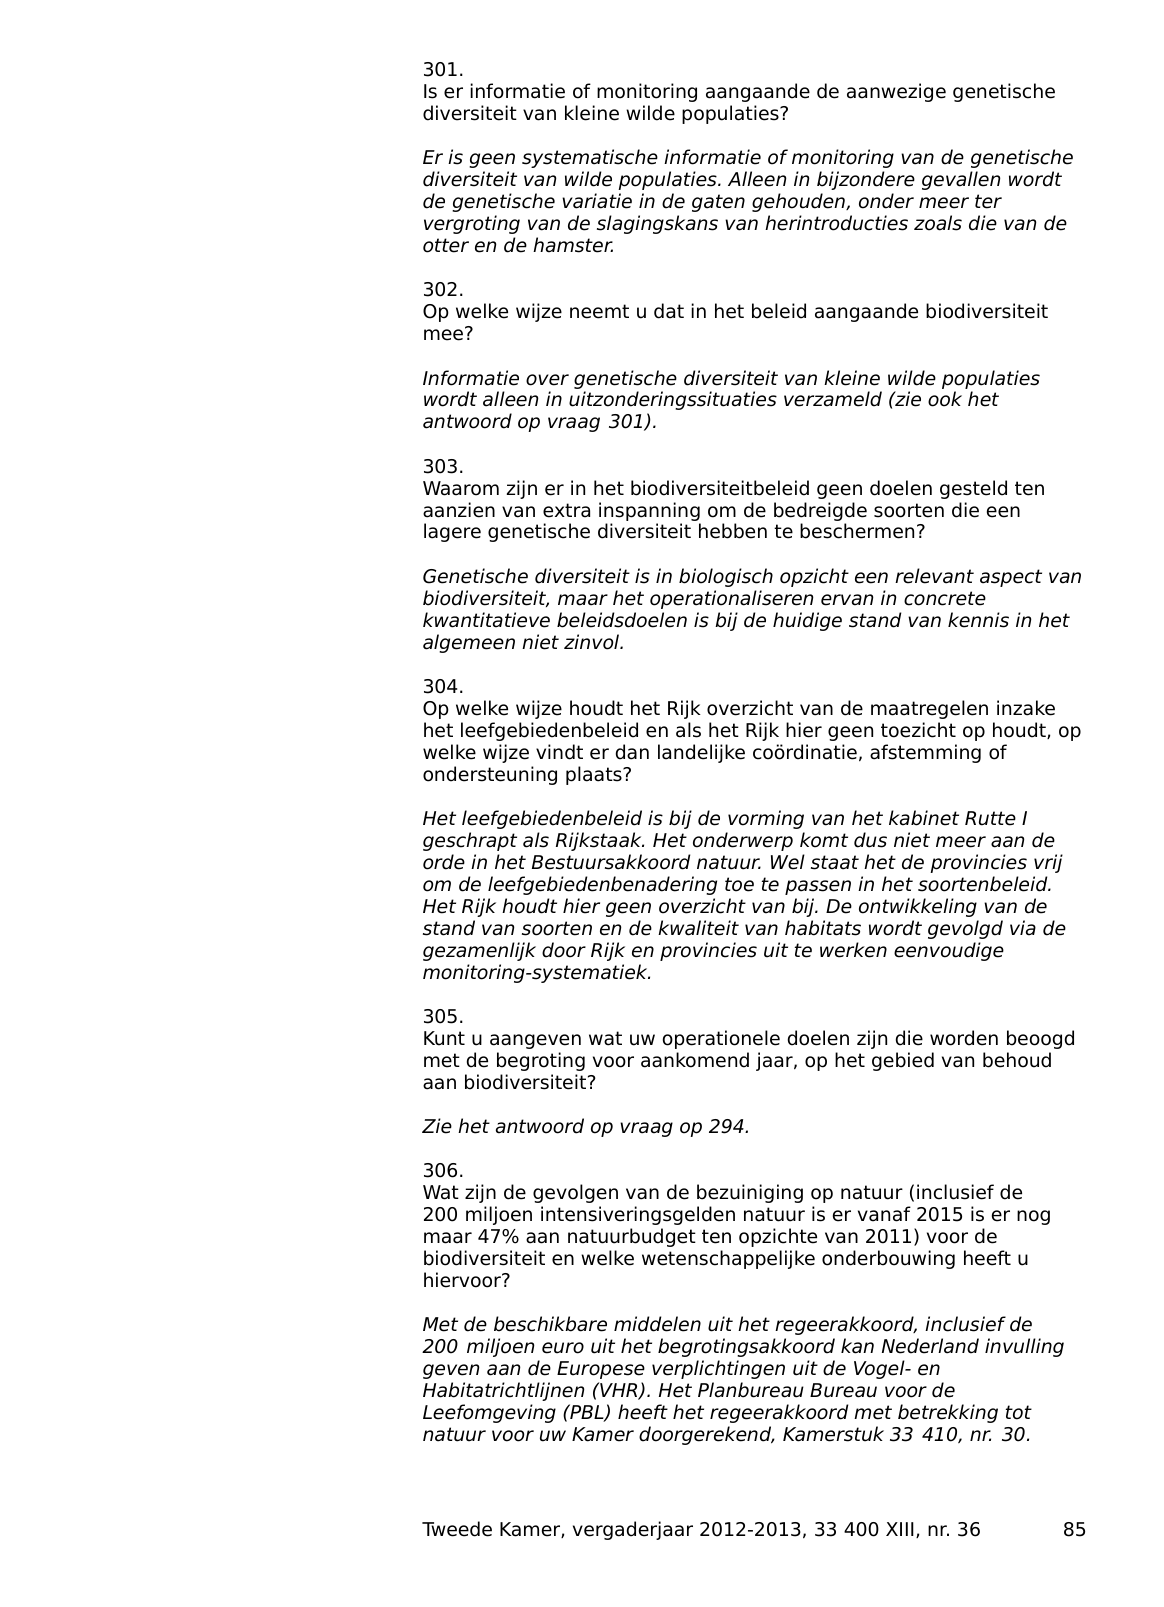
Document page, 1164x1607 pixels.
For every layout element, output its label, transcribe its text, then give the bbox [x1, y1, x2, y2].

text 301. [422, 59, 1087, 81]
text Waarom zijn er in het biodiversiteitbeleid geen doelen gesteld ten aanzien van extra inspanning om de bedreigde soorten die een lagere genetische diversiteit hebben te beschermen? [422, 477, 1087, 543]
text Kunt u aangeven wat uw operationele doelen zijn die worden beoogd met de begroting voor aankomend jaar, op het gebied van behoud aan biodiversiteit? [422, 1028, 1087, 1094]
text Er is geen systematische informatie of monitoring van de genetische diversiteit van wilde populaties. Alleen in bijzondere gevallen wordt de genetische variatie in de gaten gehouden, onder meer ter vergroting van de slagingskans van herintroducties zoals die van de otter en de hamster. [422, 147, 1087, 257]
text Informatie over genetische diversiteit van kleine wilde populaties wordt alleen in uitzonderingssituaties verzameld (zie ook het antwoord op vraag 301). [422, 367, 1087, 433]
text Wat zijn de gevolgen van de bezuiniging op natuur (inclusief de 200 miljoen intensiveringsgelden natuur is er vanaf 2015 is er nog maar 47% aan natuurbudget ten opzichte van 2011) voor de biodiversiteit en welke wetenschappelijke onderbouwing heeft u hiervoor? [422, 1182, 1087, 1292]
text Op welke wijze houdt het Rijk overzicht van de maatregelen inzake het leefgebiedenbeleid en als het Rijk hier geen toezicht op houdt, op welke wijze vindt er dan landelijke coördinatie, afstemming of ondersteuning plaats? [422, 698, 1087, 786]
text 306. [422, 1160, 1087, 1182]
text Op welke wijze neemt u dat in het beleid aangaande biodiversiteit mee? [422, 301, 1087, 345]
text Genetische diversiteit is in biologisch opzicht een relevant aspect van biodiversiteit, maar het operationaliseren ervan in concrete kwantitatieve beleidsdoelen is bij de huidige stand van kennis in het algemeen niet zinvol. [422, 566, 1087, 653]
text Het leefgebiedenbeleid is bij de vorming van het kabinet Rutte I geschrapt als Rijkstaak. Het onderwerp komt dus niet meer aan de orde in het Bestuursakkoord natuur. Wel staat het de provincies vrij om de leefgebiedenbenadering toe te passen in het soortenbeleid. Het Rijk houdt hier geen overzicht van bij. De ontwikkeling van de stand van soorten en de kwaliteit van habitats wordt gevolgd via de gezamenlijk door Rijk en provincies uit te werken eenvoudige monitoring-systematiek. [422, 808, 1087, 984]
text 302. [422, 279, 1087, 301]
text Zie het antwoord op vraag op 294. [422, 1116, 1087, 1138]
text Met de beschikbare middelen uit het regeerakkoord, inclusief de 200 miljoen euro uit het begrotingsakkoord kan Nederland invulling geven aan de Europese verplichtingen uit de Vogel- en Habitatrichtlijnen (VHR). Het Planbureau Bureau voor de Leefomgeving (PBL) heeft het regeerakkoord met betrekking tot natuur voor uw Kamer doorgerekend, Kamerstuk 33 410, nr. 30. [422, 1314, 1087, 1446]
text 304. [422, 676, 1087, 698]
text 303. [422, 456, 1087, 477]
text Is er informatie of monitoring aangaande de aanwezige genetische diversiteit van kleine wilde populaties? [422, 81, 1087, 125]
text 305. [422, 1006, 1087, 1028]
